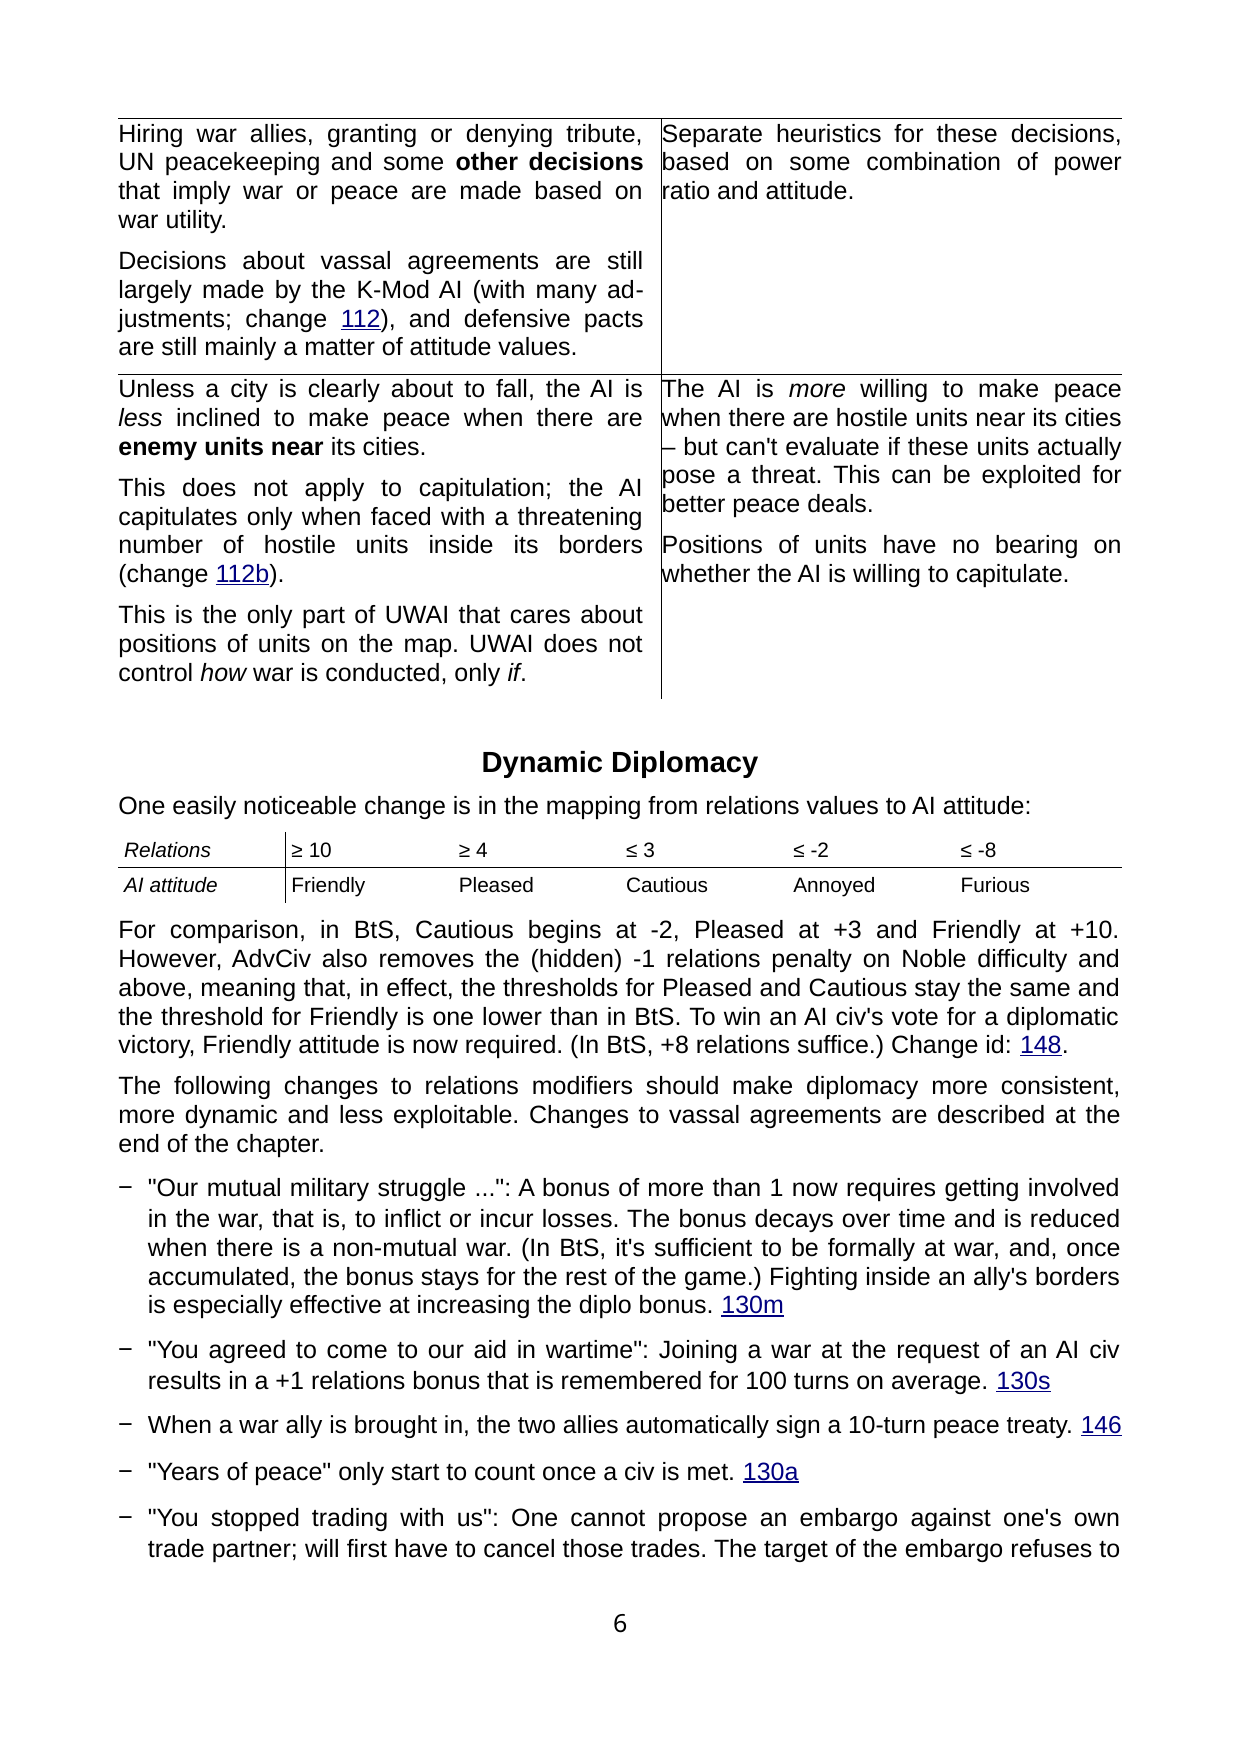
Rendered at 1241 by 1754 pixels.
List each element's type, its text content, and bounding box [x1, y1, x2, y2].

table_cell Pleased [453, 868, 620, 903]
table_cell Cautious [620, 868, 787, 903]
table_header ≤ -8 [955, 832, 1122, 867]
list "You stopped trading with us": One cannot propose an embargo against one's own trade partner; will first have to cancel those trades. The target of the embargo refuses to [118, 1500, 1122, 1562]
table_cell AI attitude [118, 868, 285, 903]
table_header ≥ 4 [453, 832, 620, 867]
list "You agreed to come to our aid in wartime": Joining a war at the request of an AI civ results in a +1 relations bonus that is remembered for 100 turns on average. 130s [118, 1332, 1122, 1394]
table_cell The AI is more willing to make peace when there are hostile units near its cities – but can't evaluate if these units actually pose a threat. This can be exploited for better peace deals. Positions of units have no bearing on whether the AI is willing to capitulate. [662, 375, 1122, 699]
list "Our mutual military struggle ...": A bonus of more than 1 now requires getting involved in the war, that is, to inflict or incur losses. The bonus decays over time and is reduced when there is a non-mutual war. (In BtS, it's sufficient to be formally at war, and, once accumulated, the bonus stays for the rest of the game.) Fighting inside an ally's borders is especially effective at increasing the diplo bonus. 130m [118, 1170, 1122, 1319]
table_cell Friendly [286, 868, 453, 903]
text For comparison, in BtS, Cautious begins at -2, Pleased at +3 and Friendly at +10. However, AdvCiv also removes the (hidden) -1 relations penalty on Noble difficulty and above, meaning that, in effect, the thresholds for Pleased and Cautious stay the same and the threshold for Friendly is one lower than in BtS. To win an AI civ's vote for a diplomatic victory, Friendly attitude is now required. (In BtS, +8 relations suffice.) Change id: 148. [118, 915, 1122, 1059]
text The following changes to relations modifiers should make diplomacy more consistent, more dynamic and less exploitable. Changes to vassal agreements are described at the end of the chapter. [118, 1071, 1122, 1158]
table_header ≥ 10 [286, 832, 453, 867]
table_header Relations [118, 832, 285, 867]
table_cell Hiring war allies, granting or denying tribute, UN peacekeeping and some other decisions that imply war or peace are made based on war utility. Decisions about vassal agreements are still largely made by the K-Mod AI (with many ad­justments; change 112), and defensive pacts are still mainly a matter of attitude values. [118, 119, 661, 373]
table_cell Annoyed [787, 868, 954, 903]
table_cell Furious [955, 868, 1122, 903]
table_cell Separate heuristics for these decisions, based on some combination of power ratio and attitude. [662, 119, 1122, 373]
table_header ≤ 3 [620, 832, 787, 867]
list When a war ally is brought in, the two allies automatically sign a 10-turn peace treaty. 146 [118, 1407, 1122, 1441]
list "Years of peace" only start to count once a civ is met. 130a [118, 1453, 1122, 1487]
subtitle Dynamic Diplomacy [118, 744, 1122, 778]
table_header ≤ -2 [787, 832, 954, 867]
text One easily noticeable change is in the mapping from relations values to AI attitude: [118, 791, 1122, 819]
table_cell Unless a city is clearly about to fall, the AI is less inclined to make peace when there are enemy units near its cities. This does not apply to capitulation; the AI capitulates only when faced with a threatening number of hostile units inside its borders (change 112b). This is the only part of UWAI that cares about positions of units on the map. UWAI does not control how war is conducted, only if. [118, 375, 661, 699]
